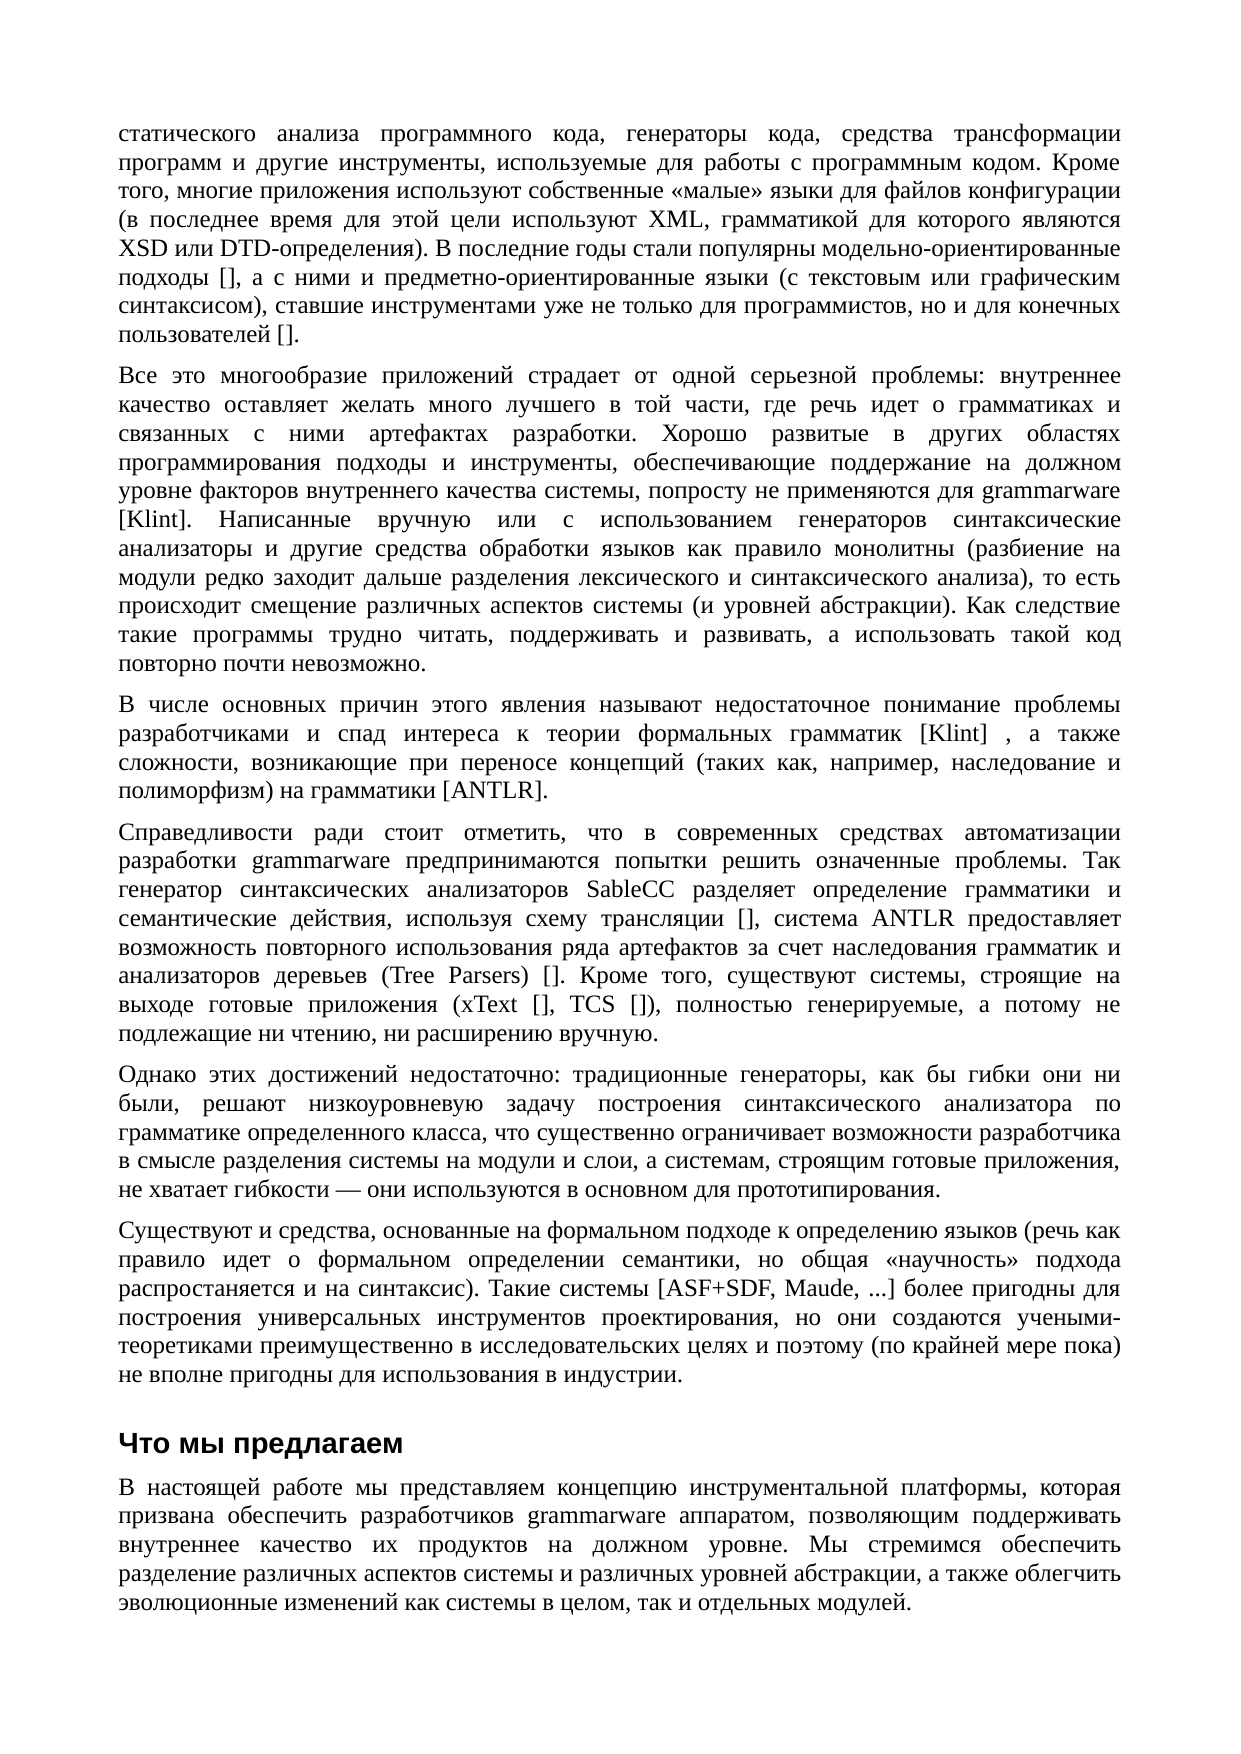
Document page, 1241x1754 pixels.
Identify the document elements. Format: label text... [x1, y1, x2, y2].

text Все это многообразие приложений страдает от одной серьезной проблемы: внутреннее качество оставляет желать много лучшего в той части, где речь идет о грамматиках и связанных с ними артефактах разработки. Хорошо развитые в других областях программирования подходы и инструменты, обеспечивающие поддержание на должном уровне факторов внутреннего качества системы, попросту не применяются для grammarware [Klint]. Написанные вручную или с использованием генераторов синтаксические анализаторы и другие средства обработки языков как правило монолитны (разбиение на модули редко заходит дальше разделения лексического и синтаксического анализа), то есть происходит смещение различных аспектов системы (и уровней абстракции). Как следствие такие программы трудно читать, поддерживать и развивать, а использовать такой код повторно почти невозможно. [118, 361, 1122, 677]
text статического анализа программного кода, генераторы кода, средства трансформации программ и другие инструменты, используемые для работы с программным кодом. Кроме того, многие приложения используют собственные «малые» языки для файлов конфигурации (в последнее время для этой цели используют XML, грамматикой для которого являются XSD или DTD-определения). В последние годы стали популярны модельно-ориентированные подходы [], а с ними и предметно-ориентированные языки (с текстовым или графическим синтаксисом), ставшие инструментами уже не только для программистов, но и для конечных пользователей []. [118, 118, 1122, 348]
text В числе основных причин этого явления называют недостаточное понимание проблемы разработчиками и спад интереса к теории формальных грамматик [Klint] , а также сложности, возникающие при переносе концепций (таких как, например, наследование и полиморфизм) на грамматики [ANTLR]. [118, 689, 1122, 804]
text Справедливости ради стоит отметить, что в современных средствах автоматизации разработки grammarware предпринимаются попытки решить означенные проблемы. Так генератор синтаксических анализаторов SableCC разделяет определение грамматики и семантические действия, используя схему трансляции [], система ANTLR предоставляет возможность повторного использования ряда артефактов за счет наследования грамматик и анализаторов деревьев (Tree Parsers) []. Кроме того, существуют системы, строящие на выходе готовые приложения (xText [], TCS []), полностью генерируемые, а потому не подлежащие ни чтению, ни расширению вручную. [118, 817, 1122, 1047]
text Однако этих достижений недостаточно: традиционные генераторы, как бы гибки они ни были, решают низкоуровневую задачу построения синтаксического анализатора по грамматике определенного класса, что существенно ограничивает возможности разработчика в смысле разделения системы на модули и слои, а системам, строящим готовые приложения, не хватает гибкости — они используются в основном для прототипирования. [118, 1059, 1122, 1203]
text В настоящей работе мы представляем концепцию инструментальной платформы, которая призвана обеспечить разработчиков grammarware аппаратом, позволяющим поддерживать внутреннее качество их продуктов на должном уровне. Мы стремимся обеспечить разделение различных аспектов системы и различных уровней абстракции, а также облегчить эволюционные изменений как системы в целом, так и отдельных модулей. [118, 1472, 1122, 1615]
subtitle Что мы предлагаем [118, 1426, 1122, 1459]
text Существуют и средства, основанные на формальном подходе к определению языков (речь как правило идет о формальном определении семантики, но общая «научность» подхода распростаняется и на синтаксис). Такие системы [ASF+SDF, Maude, ...] более пригодны для построения универсальных инструментов проектирования, но они создаются учеными-теоретиками преимущественно в исследовательских целях и поэтому (по крайней мере пока) не вполне пригодны для использования в индустрии. [118, 1216, 1122, 1388]
